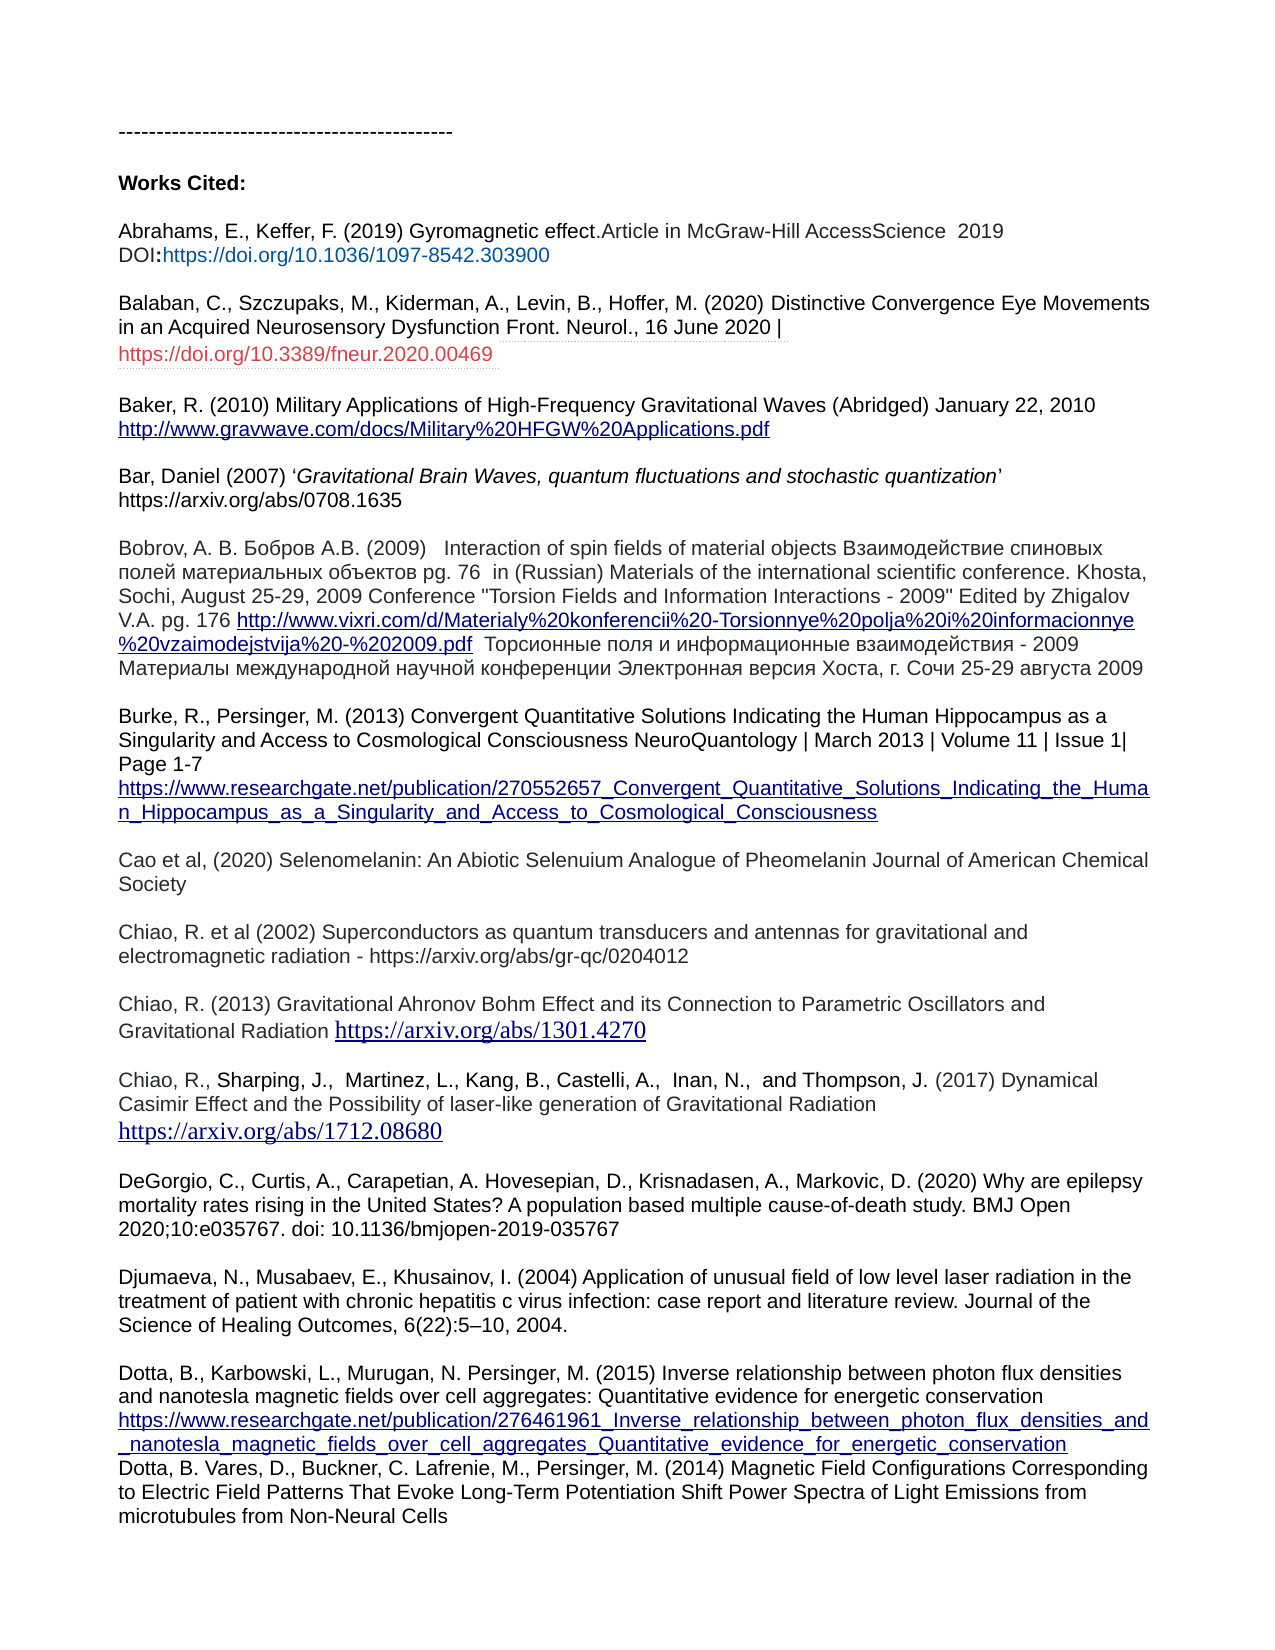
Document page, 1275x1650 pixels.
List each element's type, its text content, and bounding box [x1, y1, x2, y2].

text Baker, R. (2010) Military Applications of High-Frequency Gravitational Waves (Abridged) January 22, 2010 http://www.gravwave.com/docs/Military%20HFGW%20Applications.pdf [118, 392, 1157, 440]
text Bar, Daniel (2007) ‘Gravitational Brain Waves, quantum fluctuations and stochastic quantization’ https://arxiv.org/abs/0708.1635 [118, 464, 1157, 512]
text Works Cited: [118, 171, 1157, 195]
text Bobrov, A. B. Бобров А.В. (2009) Interaction of spin fields of material objects Взаимодействие спиновых полей материальных объектов pg. 76 in (Russian) Materials of the international scientific conference. Khosta, Sochi, August 25-29, 2009 Conference "Torsion Fields and Information Interactions - 2009" Edited by Zhigalov V.A. pg. 176 http://www.vixri.com/d/Materialy%20konferencii%20-Torsionnye%20polja%20i%20informacionnye%20vzaimodejstvija%20-%202009.pdf Торсионные поля и информационные взаимодействия - 2009 Материалы международной научной конференции Электронная версия Хоста, г. Сочи 25-29 августа 2009 [118, 536, 1157, 680]
text Cao et al, (2020) Selenomelanin: An Abiotic Selenuium Analogue of Pheomelanin Journal of American Chemical Society [118, 848, 1157, 896]
text Chiao, R., Sharping, J., Martinez, L., Kang, B., Castelli, A., Inan, N., and Thompson, J. (2017) Dynamical Casimir Effect and the Possibility of laser-like generation of Gravitational Radiation https://arxiv.org/abs/1712.08680 [118, 1068, 1157, 1145]
text -------------------------------------------- [118, 118, 1157, 144]
text Burke, R., Persinger, M. (2013) Convergent Quantitative Solutions Indicating the Human Hippocampus as a Singularity and Access to Cosmological Consciousness NeuroQuantology | March 2013 | Volume 11 | Issue 1| Page 1-7 https://www.researchgate.net/publication/270552657_Convergent_Quantitative_Solutions_Indicating_the_Human_Hippocampus_as_a_Singularity_and_Access_to_Cosmological_Consciousness [118, 704, 1157, 824]
text Dotta, B., Karbowski, L., Murugan, N. Persinger, M. (2015) Inverse relationship between photon flux densities and nanotesla magnetic fields over cell aggregates: Quantitative evidence for energetic conservation https://www.researchgate.net/publication/276461961_Inverse_relationship_between_photon_flux_densities_and_nanotesla_magnetic_fields_over_cell_aggregates_Quantitative_evidence_for_energetic_conservation [118, 1360, 1157, 1456]
text DeGorgio, C., Curtis, A., Carapetian, A. Hovesepian, D., Krisnadasen, A., Markovic, D. (2020) Why are epilepsy mortality rates rising in the United States? A population based multiple cause-of-death study. BMJ Open 2020;10:e035767. doi: 10.1136/bmjopen-2019-035767 [118, 1169, 1157, 1241]
text Djumaeva, N., Musabaev, E., Khusainov, I. (2004) Application of unusual field of low level laser radiation in the treatment of patient with chronic hepatitis c virus infection: case report and literature review. Journal of the Science of Healing Outcomes, 6(22):5–10, 2004. [118, 1264, 1157, 1336]
text Balaban, C., Szczupaks, M., Kiderman, A., Levin, B., Hoffer, M. (2020) Distinctive Convergence Eye Movements in an Acquired Neurosensory Dysfunction Front. Neurol., 16 June 2020 | https://doi.org/10.3389/fneur.2020.00469 [118, 291, 1157, 368]
text Dotta, B. Vares, D., Buckner, C. Lafrenie, M., Persinger, M. (2014) Magnetic Field Configurations Corresponding to Electric Field Patterns That Evoke Long-Term Potentiation Shift Power Spectra of Light Emissions from microtubules from Non-Neural Cells [118, 1456, 1157, 1528]
text Chiao, R. (2013) Gravitational Ahronov Bohm Effect and its Connection to Parametric Oscillators and Gravitational Radiation https://arxiv.org/abs/1301.4270 [118, 991, 1157, 1044]
text Abrahams, E., Keffer, F. (2019) Gyromagnetic effect.Article in McGraw-Hill AccessScience 2019 DOI:https://doi.org/10.1036/1097-8542.303900 [118, 219, 1157, 267]
text Chiao, R. et al (2002) Superconductors as quantum transducers and antennas for gravitational and electromagnetic radiation - https://arxiv.org/abs/gr-qc/0204012 [118, 919, 1157, 967]
